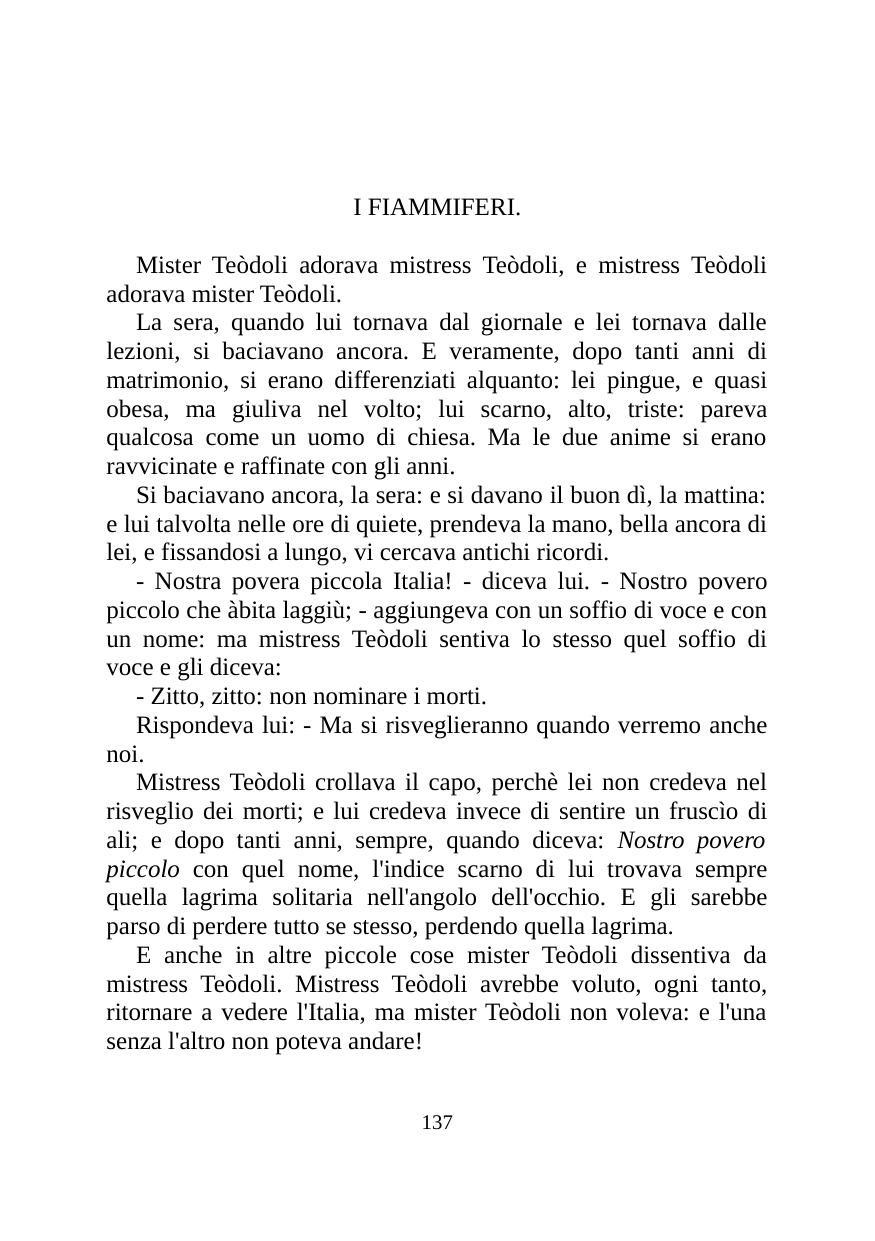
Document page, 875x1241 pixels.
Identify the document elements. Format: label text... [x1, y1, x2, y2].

text Si baciavano ancora, la sera: e si davano il buon dì, la mattina: e lui talvolta nelle ore di quiete, prendeva la mano, bella ancora di lei, e fissandosi a lungo, vi cercava antichi ricordi. [106, 480, 768, 566]
text - Zitto, zitto: non nominare i morti. [106, 681, 768, 710]
text Rispondeva lui: - Ma si risveglieranno quando verremo anche noi. [106, 710, 768, 767]
text Mister Teòdoli adorava mistress Teòdoli, e mistress Teòdoli adorava mister Teòdoli. [106, 250, 768, 307]
text I FIAMMIFERI. [106, 192, 768, 221]
text Mistress Teòdoli crollava il capo, perchè lei non credeva nel risveglio dei morti; e lui credeva invece di sentire un fruscìo di ali; e dopo tanti anni, sempre, quando diceva: Nostro povero piccolo con quel nome, l'indice scarno di lui trovava sempre quella lagrima solitaria nell'angolo dell'occhio. E gli sarebbe parso di perdere tutto se stesso, perdendo quella lagrima. [106, 767, 768, 940]
text - Nostra povera piccola Italia! - diceva lui. - Nostro povero piccolo che àbita laggiù; - aggiungeva con un soffio di voce e con un nome: ma mistress Teòdoli sentiva lo stesso quel soffio di voce e gli diceva: [106, 566, 768, 681]
text La sera, quando lui tornava dal giornale e lei tornava dalle lezioni, si baciavano ancora. E veramente, dopo tanti anni di matrimonio, si erano differenziati alquanto: lei pingue, e quasi obesa, ma giuliva nel volto; lui scarno, alto, triste: pareva qualcosa come un uomo di chiesa. Ma le due anime si erano ravvicinate e raffinate con gli anni. [106, 307, 768, 480]
text E anche in altre piccole cose mister Teòdoli dissentiva da mistress Teòdoli. Mistress Teòdoli avrebbe voluto, ogni tanto, ritornare a vedere l'Italia, ma mister Teòdoli non voleva: e l'una senza l'altro non poteva andare! [106, 940, 768, 1055]
